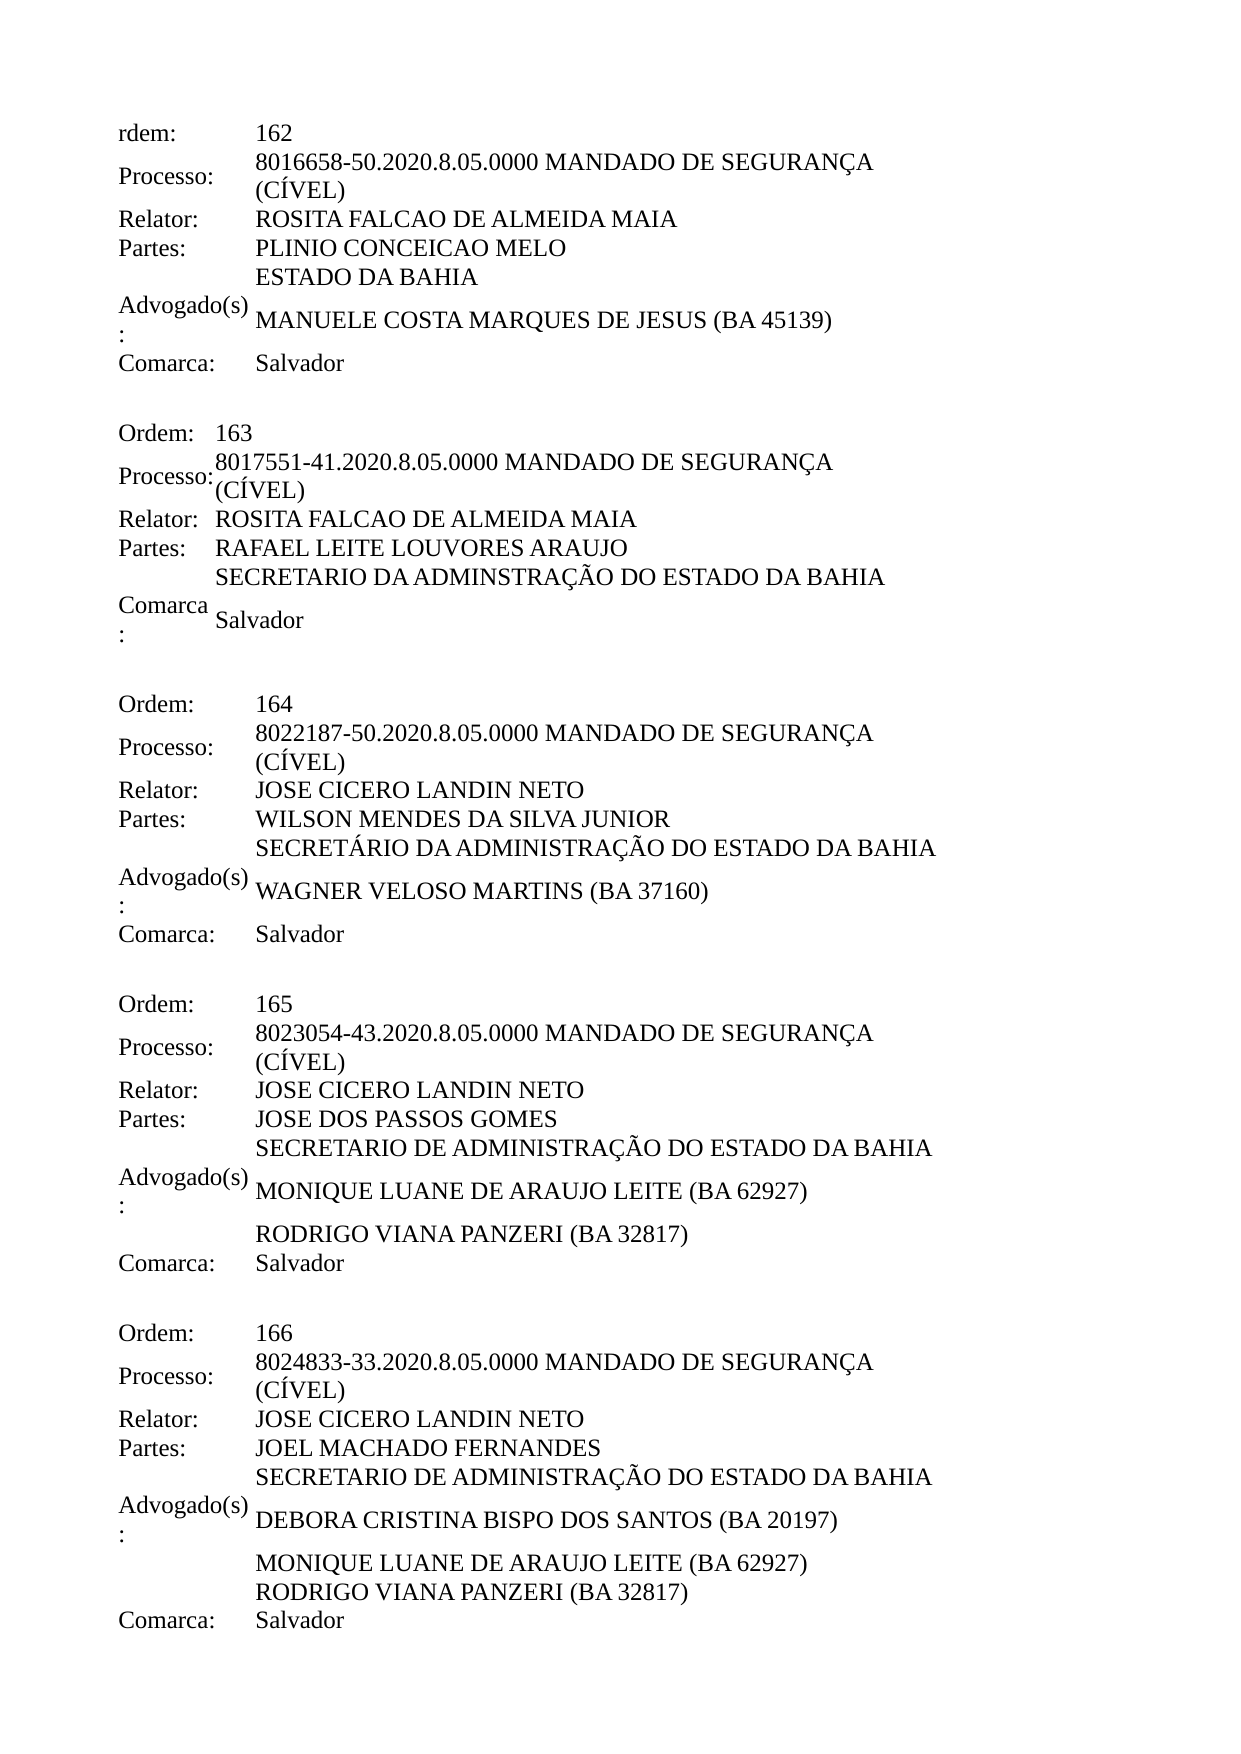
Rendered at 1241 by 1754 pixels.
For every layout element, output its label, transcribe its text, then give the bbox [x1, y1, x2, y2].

table_cell SECRETARIO DE ADMINISTRAÇÃO DO ESTADO DA BAHIA [255, 1133, 969, 1162]
table_cell ESTADO DA BAHIA [255, 262, 969, 291]
table_header Ordem: [118, 989, 255, 1018]
table_cell 8023054-43.2020.8.05.0000 MANDADO DE SEGURANÇA (CÍVEL) [255, 1018, 969, 1076]
table_cell Comarca: [118, 591, 215, 648]
table_cell Advogado(s): [118, 291, 255, 348]
table_cell RAFAEL LEITE LOUVORES ARAUJO [215, 533, 928, 562]
table_cell PLINIO CONCEICAO MELO [255, 233, 969, 262]
table_cell Processo: [118, 447, 215, 504]
table_header 163 [215, 418, 928, 447]
table_cell Comarca: [118, 919, 255, 948]
table_cell Relator: [118, 504, 215, 533]
table_cell JOSE DOS PASSOS GOMES [255, 1104, 969, 1133]
table_header rdem: [118, 118, 255, 147]
table_cell [118, 562, 215, 591]
table_cell [118, 262, 255, 291]
table_header 162 [255, 118, 969, 147]
table_cell SECRETARIO DE ADMINISTRAÇÃO DO ESTADO DA BAHIA [255, 1462, 969, 1491]
table_cell [118, 1577, 255, 1606]
table_cell Advogado(s): [118, 1162, 255, 1219]
table_cell 8017551-41.2020.8.05.0000 MANDADO DE SEGURANÇA (CÍVEL) [215, 447, 928, 504]
table_cell Partes: [118, 804, 255, 833]
table_cell Comarca: [118, 348, 255, 377]
table_cell RODRIGO VIANA PANZERI (BA 32817) [255, 1219, 969, 1248]
table_cell JOSE CICERO LANDIN NETO [255, 1404, 969, 1433]
table_cell SECRETÁRIO DA ADMINISTRAÇÃO DO ESTADO DA BAHIA [255, 833, 969, 862]
table_header 166 [255, 1318, 969, 1347]
table_cell Salvador [215, 591, 928, 648]
table_cell Salvador [255, 1606, 969, 1634]
table_header 165 [255, 989, 969, 1018]
table_cell Relator: [118, 204, 255, 233]
table_header 164 [255, 689, 969, 718]
table_cell RODRIGO VIANA PANZERI (BA 32817) [255, 1577, 969, 1606]
table_cell Processo: [118, 1018, 255, 1076]
table_cell WAGNER VELOSO MARTINS (BA 37160) [255, 862, 969, 919]
table_cell 8016658-50.2020.8.05.0000 MANDADO DE SEGURANÇA (CÍVEL) [255, 147, 969, 204]
table_cell JOSE CICERO LANDIN NETO [255, 1076, 969, 1104]
table_cell Processo: [118, 147, 255, 204]
table_cell Salvador [255, 348, 969, 377]
table_header Ordem: [118, 1318, 255, 1347]
table_cell [118, 833, 255, 862]
table_cell Partes: [118, 233, 255, 262]
table_cell JOEL MACHADO FERNANDES [255, 1433, 969, 1462]
table_cell Salvador [255, 919, 969, 948]
table_cell Advogado(s): [118, 1491, 255, 1548]
table_cell ROSITA FALCAO DE ALMEIDA MAIA [215, 504, 928, 533]
table_cell Relator: [118, 1076, 255, 1104]
table_cell Advogado(s): [118, 862, 255, 919]
table_header Ordem: [118, 418, 215, 447]
table_cell MONIQUE LUANE DE ARAUJO LEITE (BA 62927) [255, 1548, 969, 1577]
table_cell WILSON MENDES DA SILVA JUNIOR [255, 804, 969, 833]
table_cell Relator: [118, 1404, 255, 1433]
table_cell DEBORA CRISTINA BISPO DOS SANTOS (BA 20197) [255, 1491, 969, 1548]
table_cell Partes: [118, 533, 215, 562]
table_cell ROSITA FALCAO DE ALMEIDA MAIA [255, 204, 969, 233]
table_cell 8022187-50.2020.8.05.0000 MANDADO DE SEGURANÇA (CÍVEL) [255, 718, 969, 776]
table_cell Partes: [118, 1433, 255, 1462]
table_cell [118, 1548, 255, 1577]
table_cell Processo: [118, 1347, 255, 1404]
table_cell [118, 1462, 255, 1491]
table_cell [118, 1219, 255, 1248]
table_cell MONIQUE LUANE DE ARAUJO LEITE (BA 62927) [255, 1162, 969, 1219]
table_cell Comarca: [118, 1606, 255, 1634]
table_cell Salvador [255, 1248, 969, 1277]
table_header Ordem: [118, 689, 255, 718]
table_cell MANUELE COSTA MARQUES DE JESUS (BA 45139) [255, 291, 969, 348]
table_cell [118, 1133, 255, 1162]
table_cell 8024833-33.2020.8.05.0000 MANDADO DE SEGURANÇA (CÍVEL) [255, 1347, 969, 1404]
table_cell Comarca: [118, 1248, 255, 1277]
table_cell Relator: [118, 776, 255, 804]
table_cell Partes: [118, 1104, 255, 1133]
table_cell SECRETARIO DA ADMINSTRAÇÃO DO ESTADO DA BAHIA [215, 562, 928, 591]
table_cell Processo: [118, 718, 255, 776]
table_cell JOSE CICERO LANDIN NETO [255, 776, 969, 804]
